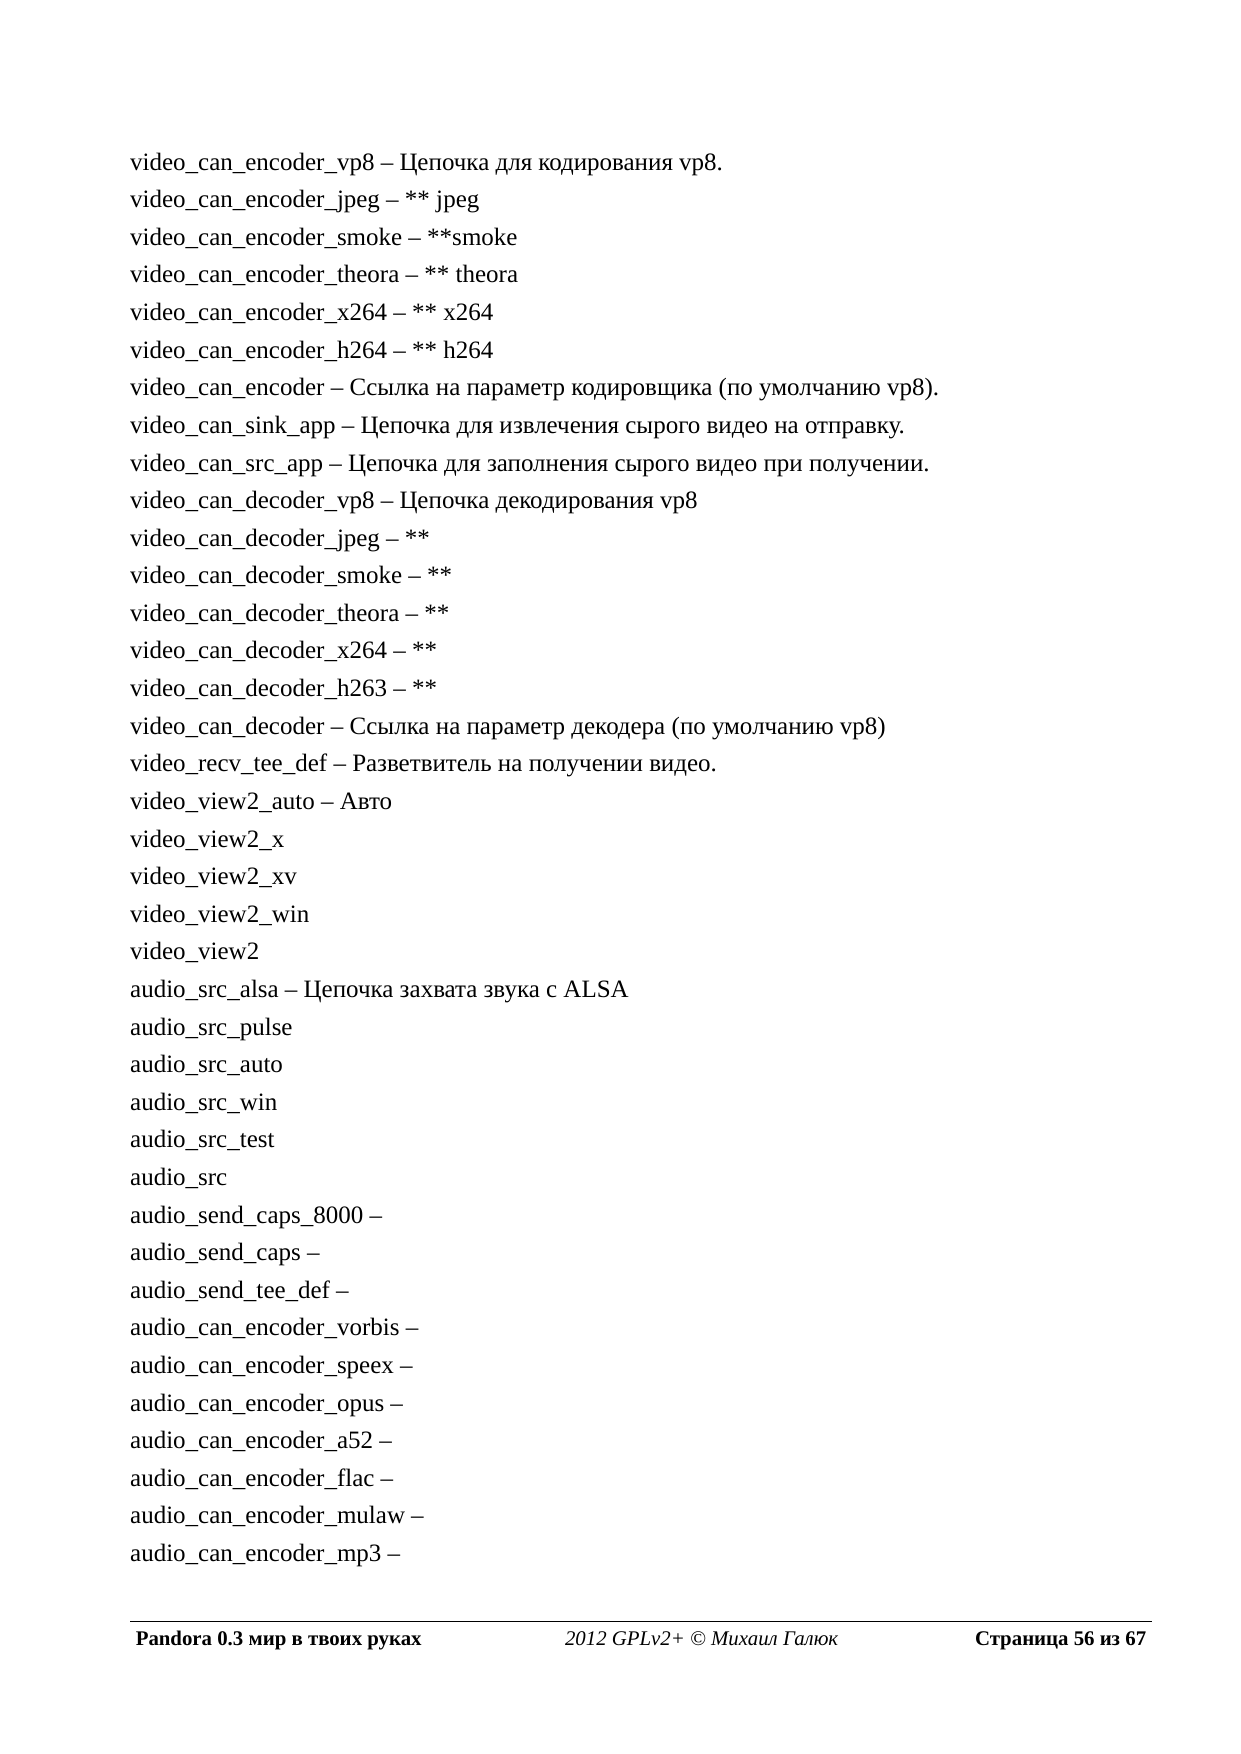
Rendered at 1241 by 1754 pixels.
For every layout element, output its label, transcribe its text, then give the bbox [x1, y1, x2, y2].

text video_can_encoder_theora – ** theora [130, 259, 1152, 288]
text video_can_encoder_jpeg – ** jpeg [130, 184, 1152, 213]
text audio_can_encoder_vorbis – [130, 1312, 1152, 1341]
text audio_can_encoder_a52 – [130, 1425, 1152, 1454]
text video_can_encoder_h264 – ** h264 [130, 335, 1152, 363]
text video_can_encoder – Ссылка на параметр кодировщика (по умолчанию vp8). [130, 372, 1152, 401]
text video_can_encoder_smoke – **smoke [130, 222, 1152, 251]
text audio_can_encoder_mp3 – [130, 1538, 1152, 1567]
text audio_can_encoder_opus – [130, 1388, 1152, 1416]
text video_can_decoder_jpeg – ** [130, 523, 1152, 552]
text video_view2_auto – Авто [130, 786, 1152, 815]
text video_can_encoder_x264 – ** x264 [130, 297, 1152, 326]
text video_can_decoder – Ссылка на параметр декодера (по умолчанию vp8) [130, 711, 1152, 739]
text video_can_decoder_h263 – ** [130, 673, 1152, 702]
text video_view2 [130, 936, 1152, 965]
text audio_src_auto [130, 1049, 1152, 1078]
text video_can_encoder_vp8 – Цепочка для кодирования vp8. [130, 147, 1152, 176]
text audio_src_win [130, 1087, 1152, 1116]
text video_can_decoder_vp8 – Цепочка декодирования vp8 [130, 485, 1152, 514]
text audio_src [130, 1162, 1152, 1191]
text video_recv_tee_def – Разветвитель на получении видео. [130, 748, 1152, 777]
text audio_send_tee_def – [130, 1275, 1152, 1304]
text audio_send_caps_8000 – [130, 1200, 1152, 1228]
text video_view2_x [130, 824, 1152, 852]
text video_view2_xv [130, 861, 1152, 890]
text audio_can_encoder_mulaw – [130, 1501, 1152, 1529]
text video_can_decoder_theora – ** [130, 598, 1152, 627]
text video_can_decoder_smoke – ** [130, 560, 1152, 589]
text video_view2_win [130, 899, 1152, 928]
text audio_src_alsa – Цепочка захвата звука с ALSA [130, 974, 1152, 1003]
text video_can_src_app – Цепочка для заполнения сырого видео при получении. [130, 448, 1152, 476]
text audio_can_encoder_speex – [130, 1350, 1152, 1379]
text video_can_sink_app – Цепочка для извлечения сырого видео на отправку. [130, 410, 1152, 439]
text audio_send_caps – [130, 1237, 1152, 1266]
text audio_can_encoder_flac – [130, 1463, 1152, 1492]
text video_can_decoder_x264 – ** [130, 636, 1152, 664]
text audio_src_test [130, 1124, 1152, 1153]
text audio_src_pulse [130, 1012, 1152, 1040]
